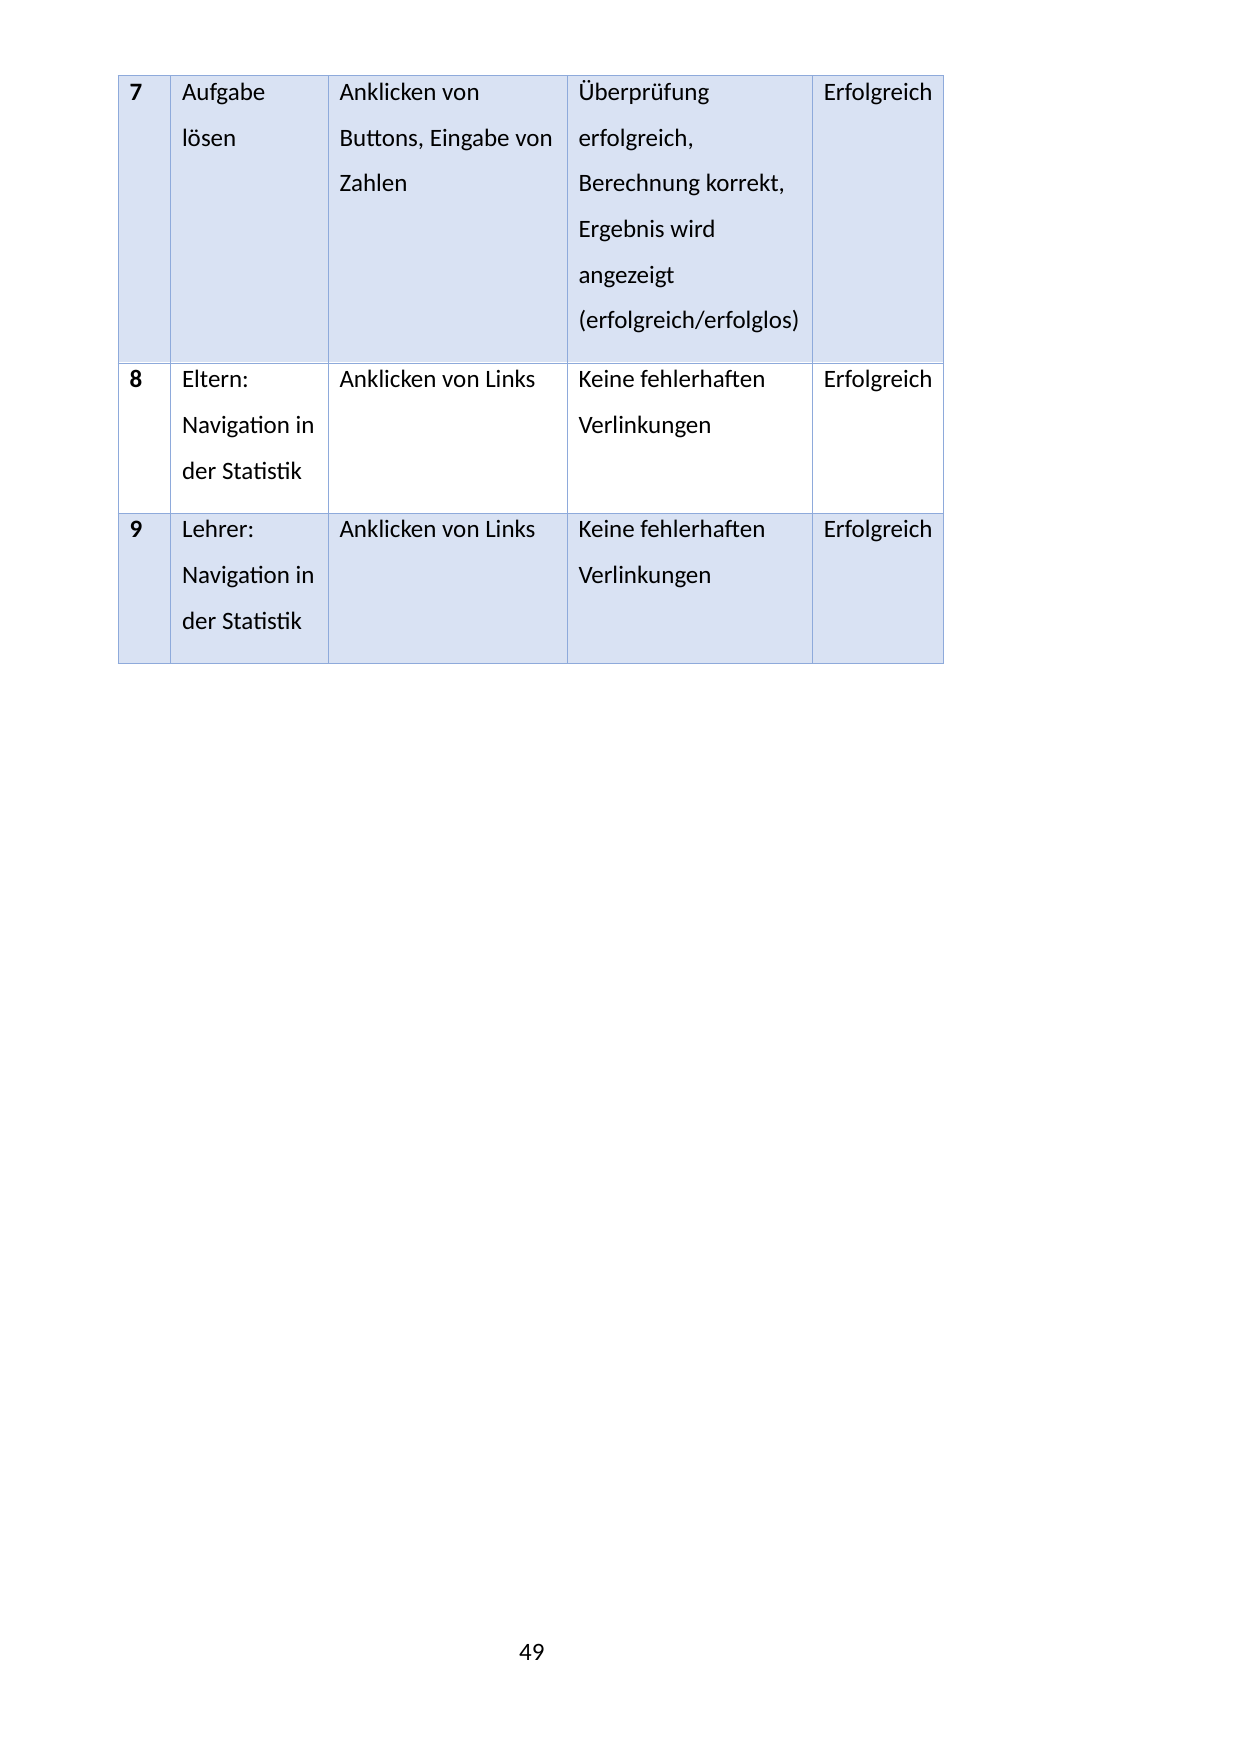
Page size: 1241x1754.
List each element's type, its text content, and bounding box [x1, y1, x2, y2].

table_cell Lehrer: Navigation in der Statistik [171, 514, 328, 663]
table_cell 9 [119, 514, 170, 663]
table_cell Aufgabe lösen [171, 76, 328, 362]
table_cell Erfolgreich [813, 364, 943, 513]
table_cell Erfolgreich [813, 514, 943, 663]
table_cell Anklicken von Links [329, 514, 567, 663]
table_cell Anklicken von Links [329, 364, 567, 513]
table_cell Erfolgreich [813, 76, 943, 362]
table_cell 8 [119, 364, 170, 513]
table_cell Eltern: Navigation in der Statistik [171, 364, 328, 513]
table_cell Überprüfung erfolgreich, Berechnung korrekt, Ergebnis wird angezeigt (erfolgreich/erfolglos) [568, 76, 812, 362]
table_cell Keine fehlerhaften Verlinkungen [568, 364, 812, 513]
table_cell Anklicken von Buttons, Eingabe von Zahlen [329, 76, 567, 362]
table_cell Keine fehlerhaften Verlinkungen [568, 514, 812, 663]
table_cell 7 [119, 76, 170, 362]
